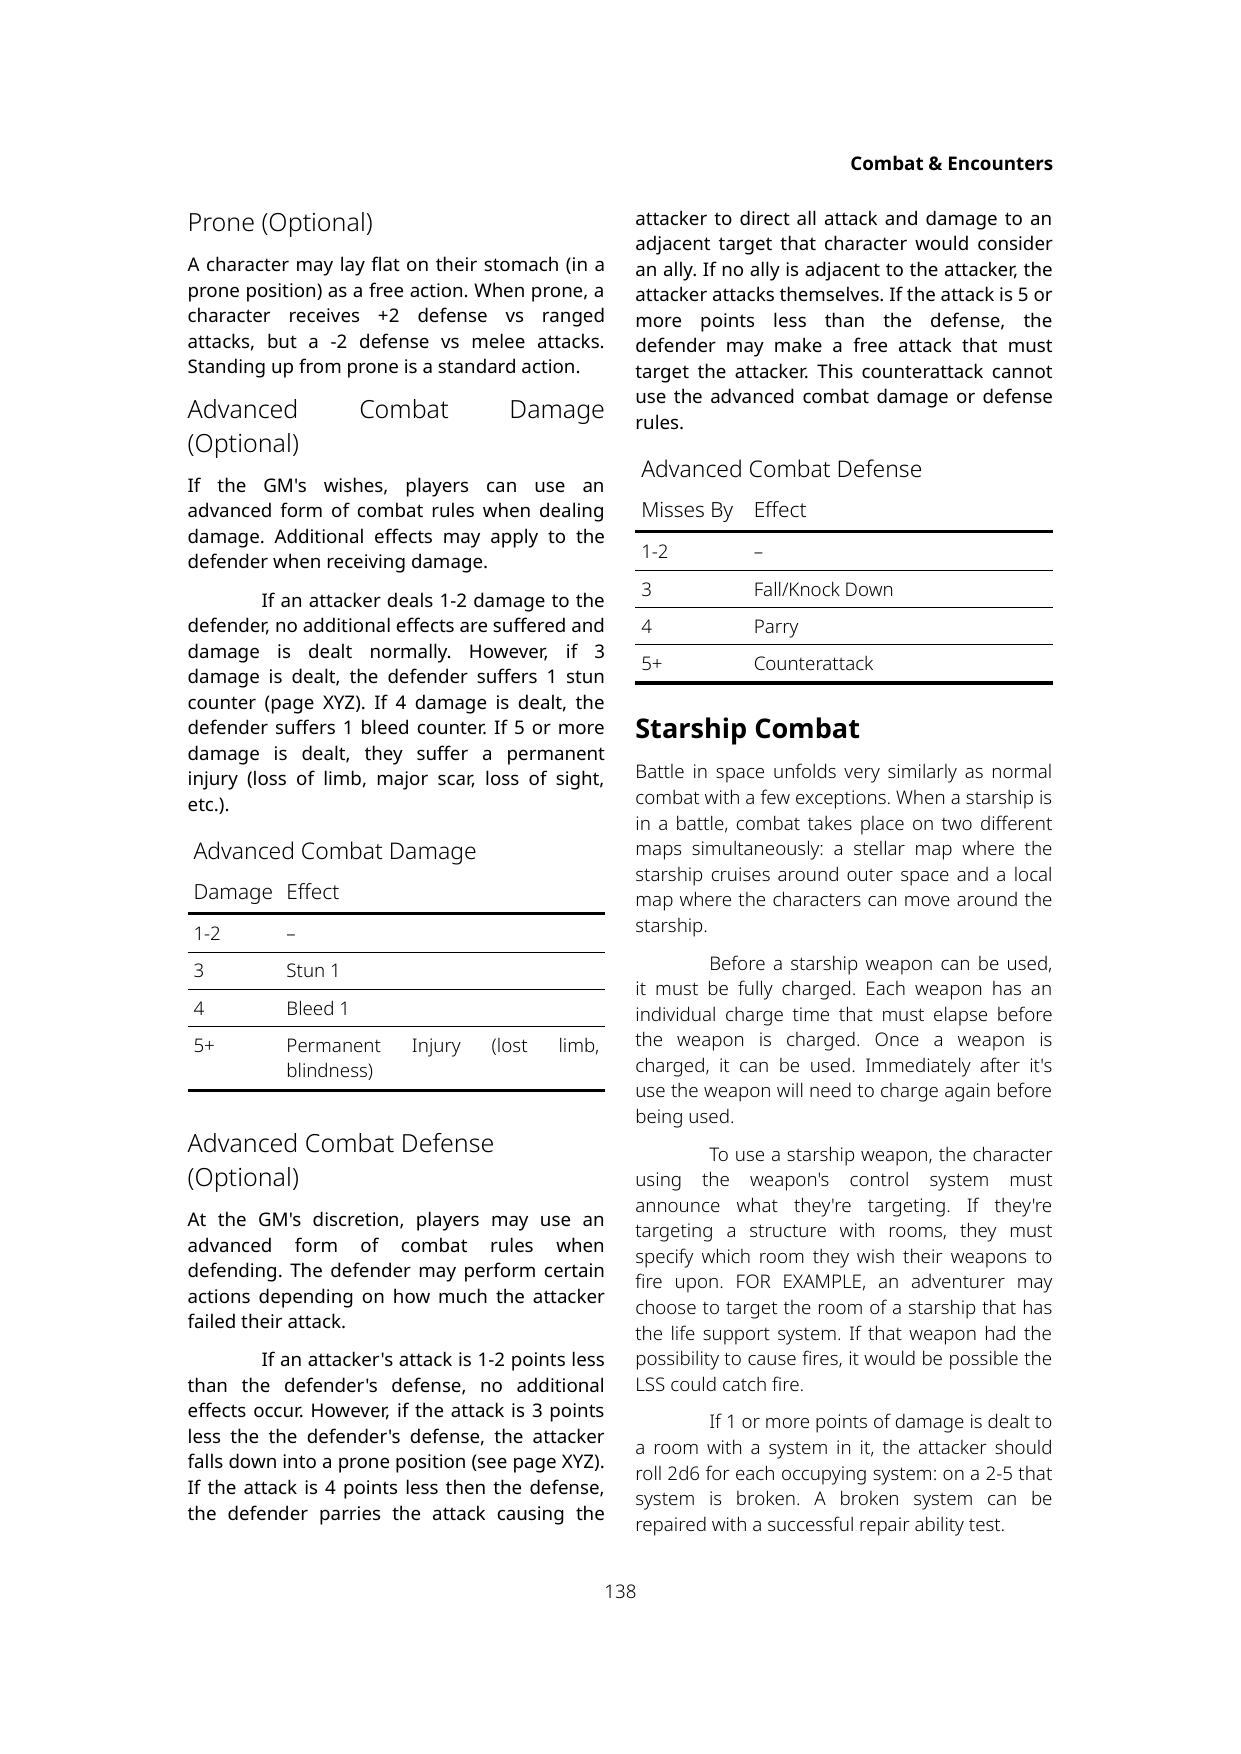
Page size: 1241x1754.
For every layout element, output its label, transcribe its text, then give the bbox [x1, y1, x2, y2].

table_cell 1-2 [188, 915, 281, 952]
table_header Advanced Combat Defense [635, 447, 1053, 490]
table_cell 4 [188, 990, 281, 1026]
table_cell 3 [635, 571, 748, 607]
table_cell Bleed 1 [281, 990, 605, 1026]
text At the GM's discretion, players may use an advanced form of combat rules when defending. The defender may perform certain actions depending on how much the attacker failed their attack. [187, 1207, 605, 1334]
table_cell 4 [635, 608, 748, 644]
text If 1 or more points of damage is dealt to a room with a system in it, the attacker should roll 2d6 for each occupying system: on a 2-5 that system is broken. A broken system can be repaired with a successful repair ability test. [635, 1409, 1053, 1536]
table_cell Permanent Injury (lost limb, blindness) [281, 1027, 605, 1089]
text attacker to direct all attack and damage to an adjacent target that character would consider an ally. If no ally is adjacent to the attacker, the attacker attacks themselves. If the attack is 5 or more points less than the defense, the defender may make a free attack that must target the attacker. This counterattack cannot use the advanced combat damage or defense rules. [635, 205, 1053, 435]
table_header Advanced Combat Damage [188, 829, 605, 872]
table_cell Parry [748, 608, 1053, 644]
table_cell – [281, 915, 605, 952]
table_cell 3 [188, 953, 281, 989]
table_cell 5+ [188, 1027, 281, 1089]
table_cell Fall/Knock Down [748, 571, 1053, 607]
text Advanced Combat Damage (Optional) [187, 392, 605, 460]
text Battle in space unfolds very similarly as normal combat with a few exceptions. When a starship is in a battle, combat takes place on two different maps simultaneously: a stellar map where the starship cruises around outer space and a local map where the characters can move around the starship. [635, 759, 1053, 937]
text Before a starship weapon can be used, it must be fully charged. Each weapon has an individual charge time that must elapse before the weapon is charged. Once a weapon is charged, it can be used. Immediately after it's use the weapon will need to charge again before being used. [635, 950, 1053, 1129]
table_cell – [748, 533, 1053, 570]
table_cell Effect [281, 872, 605, 912]
text A character may lay flat on their stomach (in a prone position) as a free action. When prone, a character receives +2 defense vs ranged attacks, but a -2 defense vs melee attacks. Standing up from prone is a standard action. [187, 252, 605, 379]
table_cell Damage [188, 872, 281, 912]
text If an attacker deals 1-2 damage to the defender, no additional effects are suffered and damage is dealt normally. However, if 3 damage is dealt, the defender suffers 1 stun counter (page XYZ). If 4 damage is dealt, the defender suffers 1 bleed counter. If 5 or more damage is dealt, they suffer a permanent injury (loss of limb, major scar, loss of sight, etc.). [187, 587, 605, 817]
text If an attacker's attack is 1-2 points less than the defender's defense, no additional effects occur. However, if the attack is 3 points less the the defender's defense, the attacker falls down into a prone position (see page XYZ). If the attack is 4 points less then the defense, the defender parries the attack causing the [187, 1347, 605, 1525]
table_cell 1-2 [635, 533, 748, 570]
table_cell Misses By [635, 490, 748, 530]
subtitle Starship Combat [635, 709, 1053, 746]
text To use a starship weapon, the character using the weapon's control system must announce what they're targeting. If they're targeting a structure with rooms, they must specify which room they wish their weapons to fire upon. FOR EXAMPLE, an adventurer may choose to target the room of a starship that has the life support system. If that weapon had the possibility to cause fires, it would be possible the LSS could catch fire. [635, 1141, 1053, 1396]
table_cell Stun 1 [281, 953, 605, 989]
table_cell 5+ [635, 645, 748, 681]
text If the GM's wishes, players can use an advanced form of combat rules when dealing damage. Additional effects may apply to the defender when receiving damage. [187, 472, 605, 574]
table_cell Counterattack [748, 645, 1053, 681]
text Prone (Optional) [187, 205, 605, 239]
table_cell Effect [748, 490, 1053, 530]
text Advanced Combat Defense (Optional) [187, 1092, 605, 1194]
